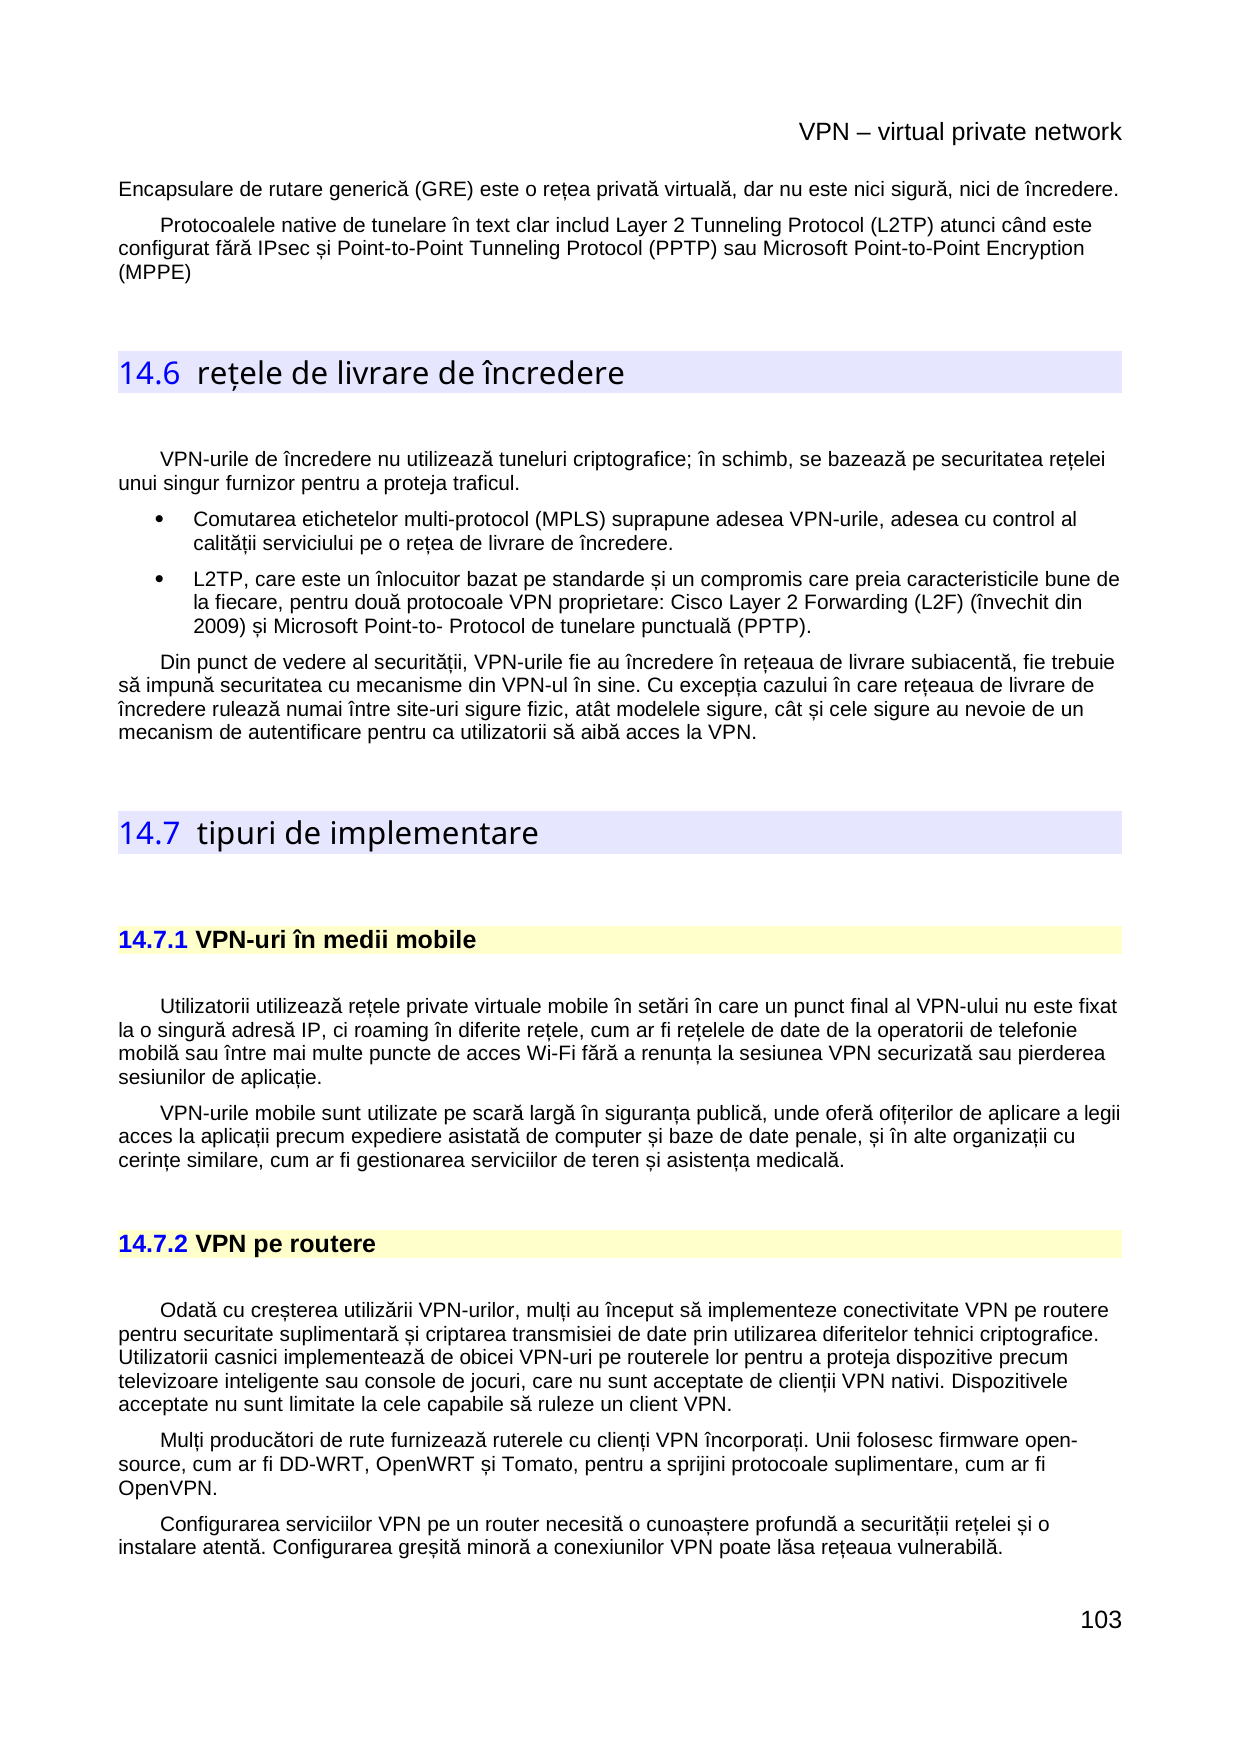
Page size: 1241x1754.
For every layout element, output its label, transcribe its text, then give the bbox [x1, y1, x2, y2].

text VPN-urile mobile sunt utilizate pe scară largă în siguranța publică, unde oferă ofițerilor de aplicare a legii acces la aplicații precum expediere asistată de computer și baze de date penale, și în alte organizații cu cerințe similare, cum ar fi gestionarea serviciilor de teren și asistența medicală. [118, 1101, 1122, 1172]
list L2TP, care este un înlocuitor bazat pe standarde și un compromis care preia caracteristicile bune de la fiecare, pentru două protocoale VPN proprietare: Cisco Layer 2 Forwarding (L2F) (învechit din 2009) și Microsoft Point-to- Protocol de tunelare punctuală (PPTP). [156, 567, 1122, 638]
subtitle tipuri de implementare [118, 811, 1122, 854]
text Protocoalele native de tunelare în text clar includ Layer 2 Tunneling Protocol (L2TP) atunci când este configurat fără IPsec și Point-to-Point Tunneling Protocol (PPTP) sau Microsoft Point-to-Point Encryption (MPPE) [118, 213, 1122, 284]
text Din punct de vedere al securității, VPN-urile fie au încredere în rețeaua de livrare subiacentă, fie trebuie să impună securitatea cu mecanisme din VPN-ul în sine. Cu excepția cazului în care rețeaua de livrare de încredere rulează numai între site-uri sigure fizic, atât modelele sigure, cât și cele sigure au nevoie de un mecanism de autentificare pentru ca utilizatorii să aibă acces la VPN. [118, 650, 1122, 744]
text VPN-urile de încredere nu utilizează tuneluri criptografice; în schimb, se bazează pe securitatea rețelei unui singur furnizor pentru a proteja traficul. [118, 448, 1122, 495]
list Comutarea etichetelor multi-protocol (MPLS) suprapune adesea VPN-urile, adesea cu control al calității serviciului pe o rețea de livrare de încredere. [156, 507, 1122, 554]
subtitle VPN pe routere [118, 1230, 1122, 1258]
text Mulți producători de rute furnizează ruterele cu clienți VPN încorporați. Unii folosesc firmware open-source, cum ar fi DD-WRT, OpenWRT și Tomato, pentru a sprijini protocoale suplimentare, cum ar fi OpenVPN. [118, 1429, 1122, 1499]
text Configurarea serviciilor VPN pe un router necesită o cunoaștere profundă a securității rețelei și o instalare atentă. Configurarea greșită minoră a conexiunilor VPN poate lăsa rețeaua vulnerabilă. [118, 1512, 1122, 1559]
subtitle VPN-uri în medii mobile [118, 926, 1122, 954]
text Odată cu creșterea utilizării VPN-urilor, mulți au început să implementeze conectivitate VPN pe routere pentru securitate suplimentară și criptarea transmisiei de date prin utilizarea diferitelor tehnici criptografice. Utilizatorii casnici implementează de obicei VPN-uri pe routerele lor pentru a proteja dispozitive precum televizoare inteligente sau console de jocuri, care nu sunt acceptate de clienții VPN nativi. Dispozitivele acceptate nu sunt limitate la cele capabile să ruleze un client VPN. [118, 1299, 1122, 1416]
text Utilizatorii utilizează rețele private virtuale mobile în setări în care un punct final al VPN-ului nu este fixat la o singură adresă IP, ci roaming în diferite rețele, cum ar fi rețelele de date de la operatorii de telefonie mobilă sau între mai multe puncte de acces Wi-Fi fără a renunța la sesiunea VPN securizată sau pierderea sesiunilor de aplicație. [118, 995, 1122, 1089]
text Encapsulare de rutare generică (GRE) este o rețea privată virtuală, dar nu este nici sigură, nici de încredere. [118, 177, 1122, 201]
subtitle rețele de livrare de încredere [118, 351, 1122, 393]
